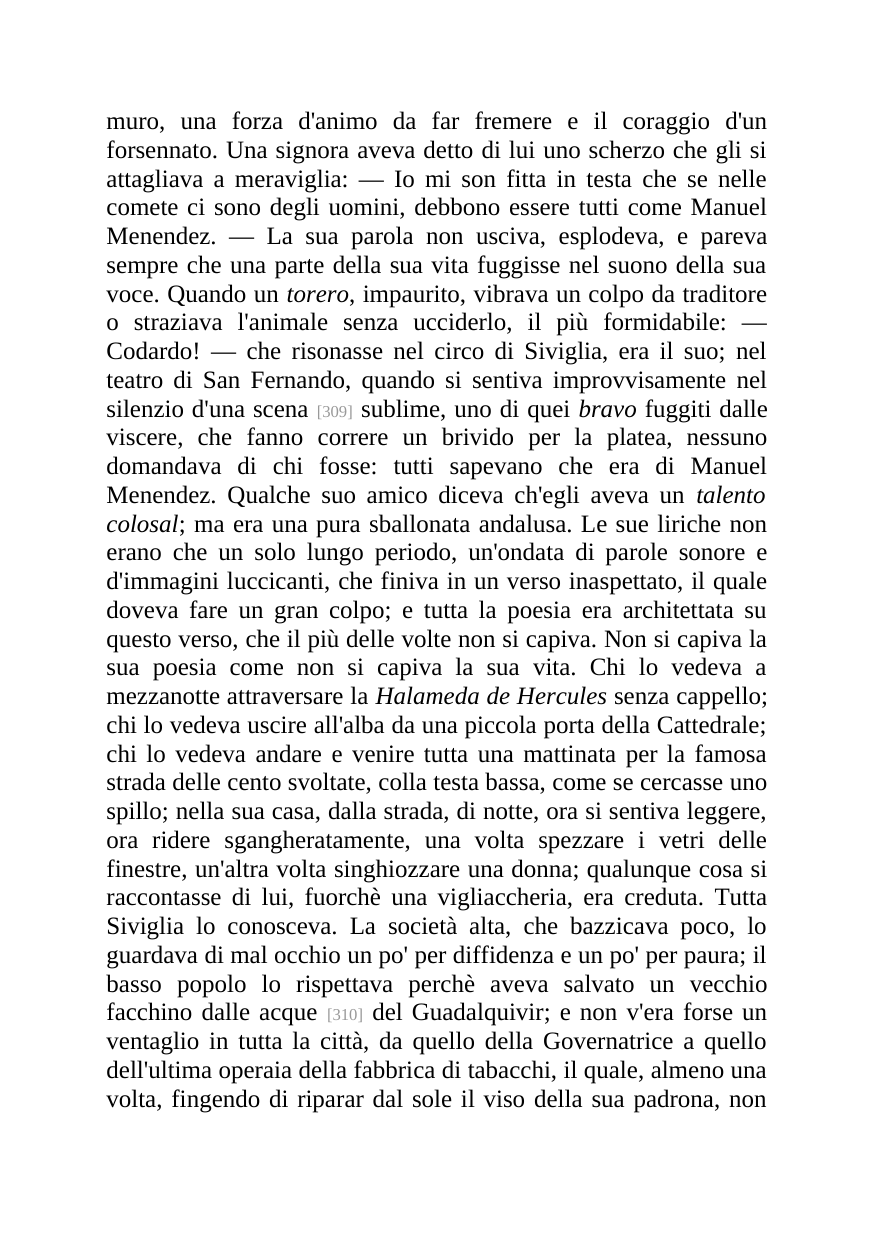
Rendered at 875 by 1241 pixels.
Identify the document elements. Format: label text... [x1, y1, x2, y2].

text muro, una forza d'animo da far fremere e il coraggio d'un forsennato. Una signora aveva detto di lui uno scherzo che gli si attagliava a meraviglia: — Io mi son fitta in testa che se nelle comete ci sono degli uomini, debbono essere tutti come Manuel Menendez. — La sua parola non usciva, esplodeva, e pareva sempre che una parte della sua vita fuggisse nel suono della sua voce. Quando un torero, impaurito, vibrava un colpo da traditore o straziava l'animale senza ucciderlo, il più formidabile: — Codardo! — che risonasse nel circo di Siviglia, era il suo; nel teatro di San Fernando, quando si sentiva improvvisamente nel silenzio d'una scena [309] sublime, uno di quei bravo fuggiti dalle viscere, che fanno correre un brivido per la platea, nessuno domandava di chi fosse: tutti sapevano che era di Manuel Menendez. Qualche suo amico diceva ch'egli aveva un talento colosal; ma era una pura sballonata andalusa. Le sue liriche non erano che un solo lungo periodo, un'ondata di parole sonore e d'immagini luccicanti, che finiva in un verso inaspettato, il quale doveva fare un gran colpo; e tutta la poesia era architettata su questo verso, che il più delle volte non si capiva. Non si capiva la sua poesia come non si capiva la sua vita. Chi lo vedeva a mezzanotte attraversare la Halameda de Hercules senza cappello; chi lo vedeva uscire all'alba da una piccola porta della Cattedrale; chi lo vedeva andare e venire tutta una mattinata per la famosa strada delle cento svoltate, colla testa bassa, come se cercasse uno spillo; nella sua casa, dalla strada, di notte, ora si sentiva leggere, ora ridere sgangheratamente, una volta spezzare i vetri delle finestre, un'altra volta singhiozzare una donna; qualunque cosa si raccontasse di lui, fuorchè una vigliaccheria, era creduta. Tutta Siviglia lo conosceva. La società alta, che bazzicava poco, lo guardava di mal occhio un po' per diffidenza e un po' per paura; il basso popolo lo rispettava perchè aveva salvato un vecchio facchino dalle acque [310] del Guadalquivir; e non v'era forse un ventaglio in tutta la città, da quello della Governatrice a quello dell'ultima operaia della fabbrica di tabacchi, il quale, almeno una volta, fingendo di riparar dal sole il viso della sua padrona, non [106, 106, 768, 1112]
